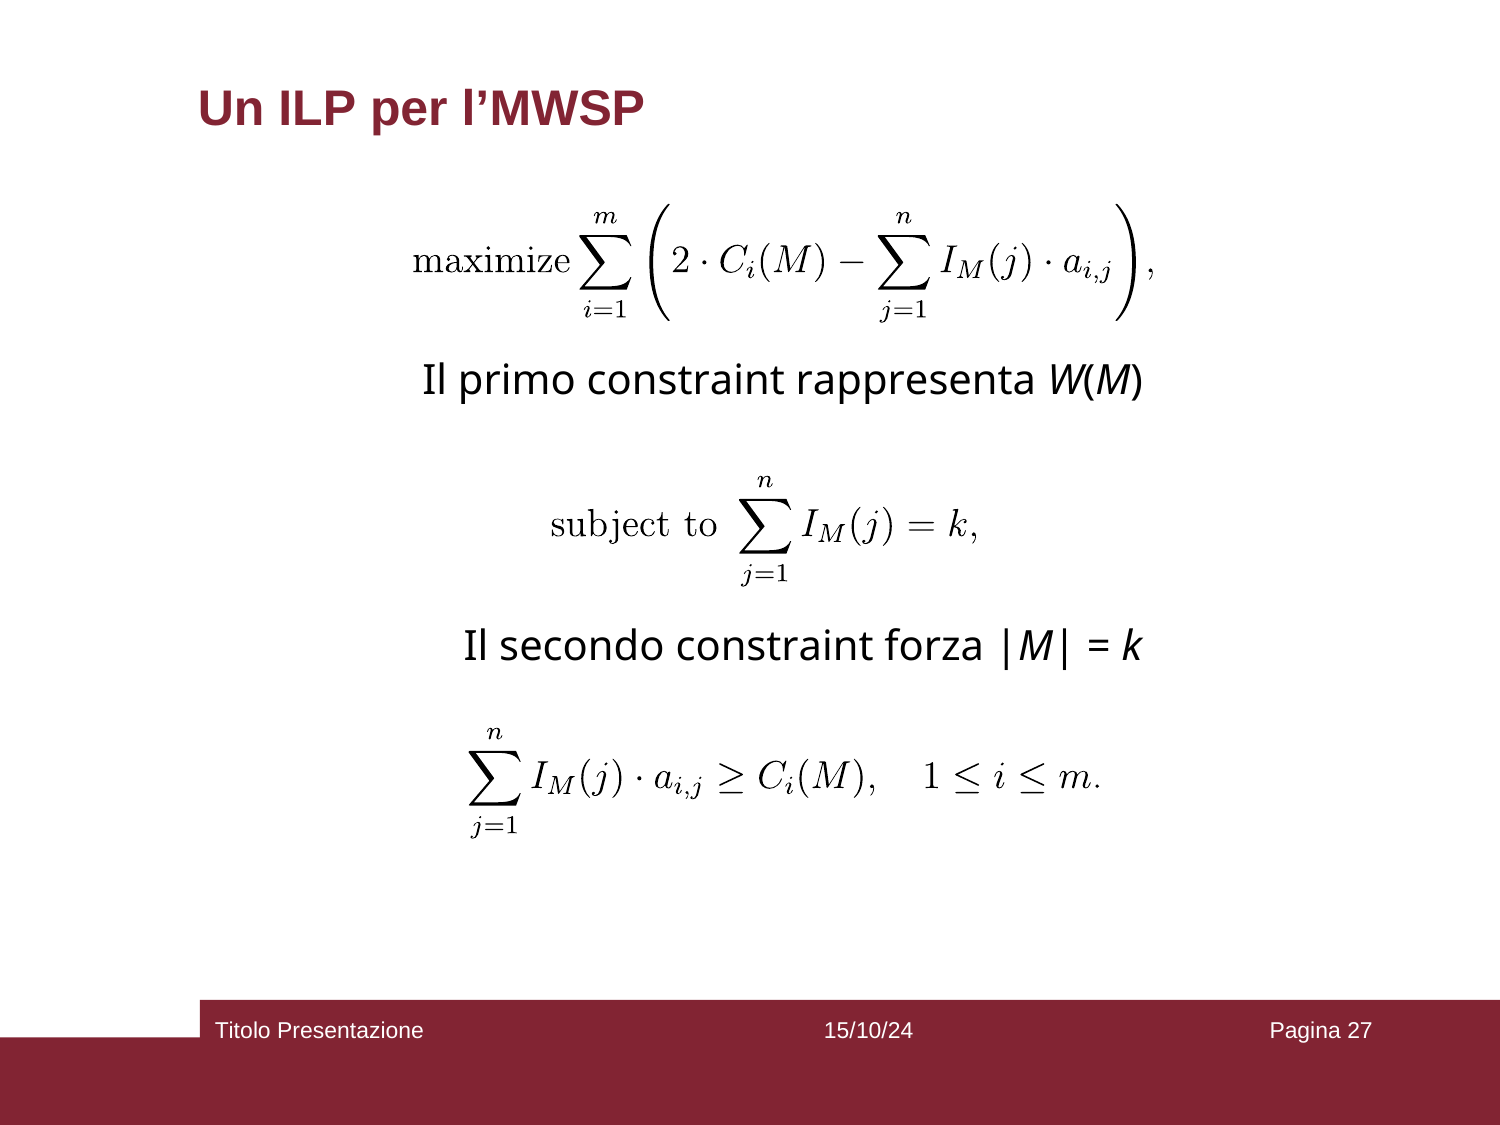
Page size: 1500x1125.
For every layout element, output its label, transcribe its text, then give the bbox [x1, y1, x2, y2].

text_box Titolo Presentazione [199, 1008, 676, 1084]
text_box Pagina <number> [1074, 1008, 1388, 1084]
picture [413, 203, 1153, 323]
title Un ILP per l’MWSP [183, 67, 1400, 150]
picture [468, 727, 1100, 839]
text_box Il secondo constraint forza |M| = k [448, 611, 1217, 727]
text_box Il primo constraint rappresenta W(M) [407, 345, 1176, 461]
text_box 15/10/24 [712, 1008, 1026, 1084]
picture [551, 475, 977, 587]
